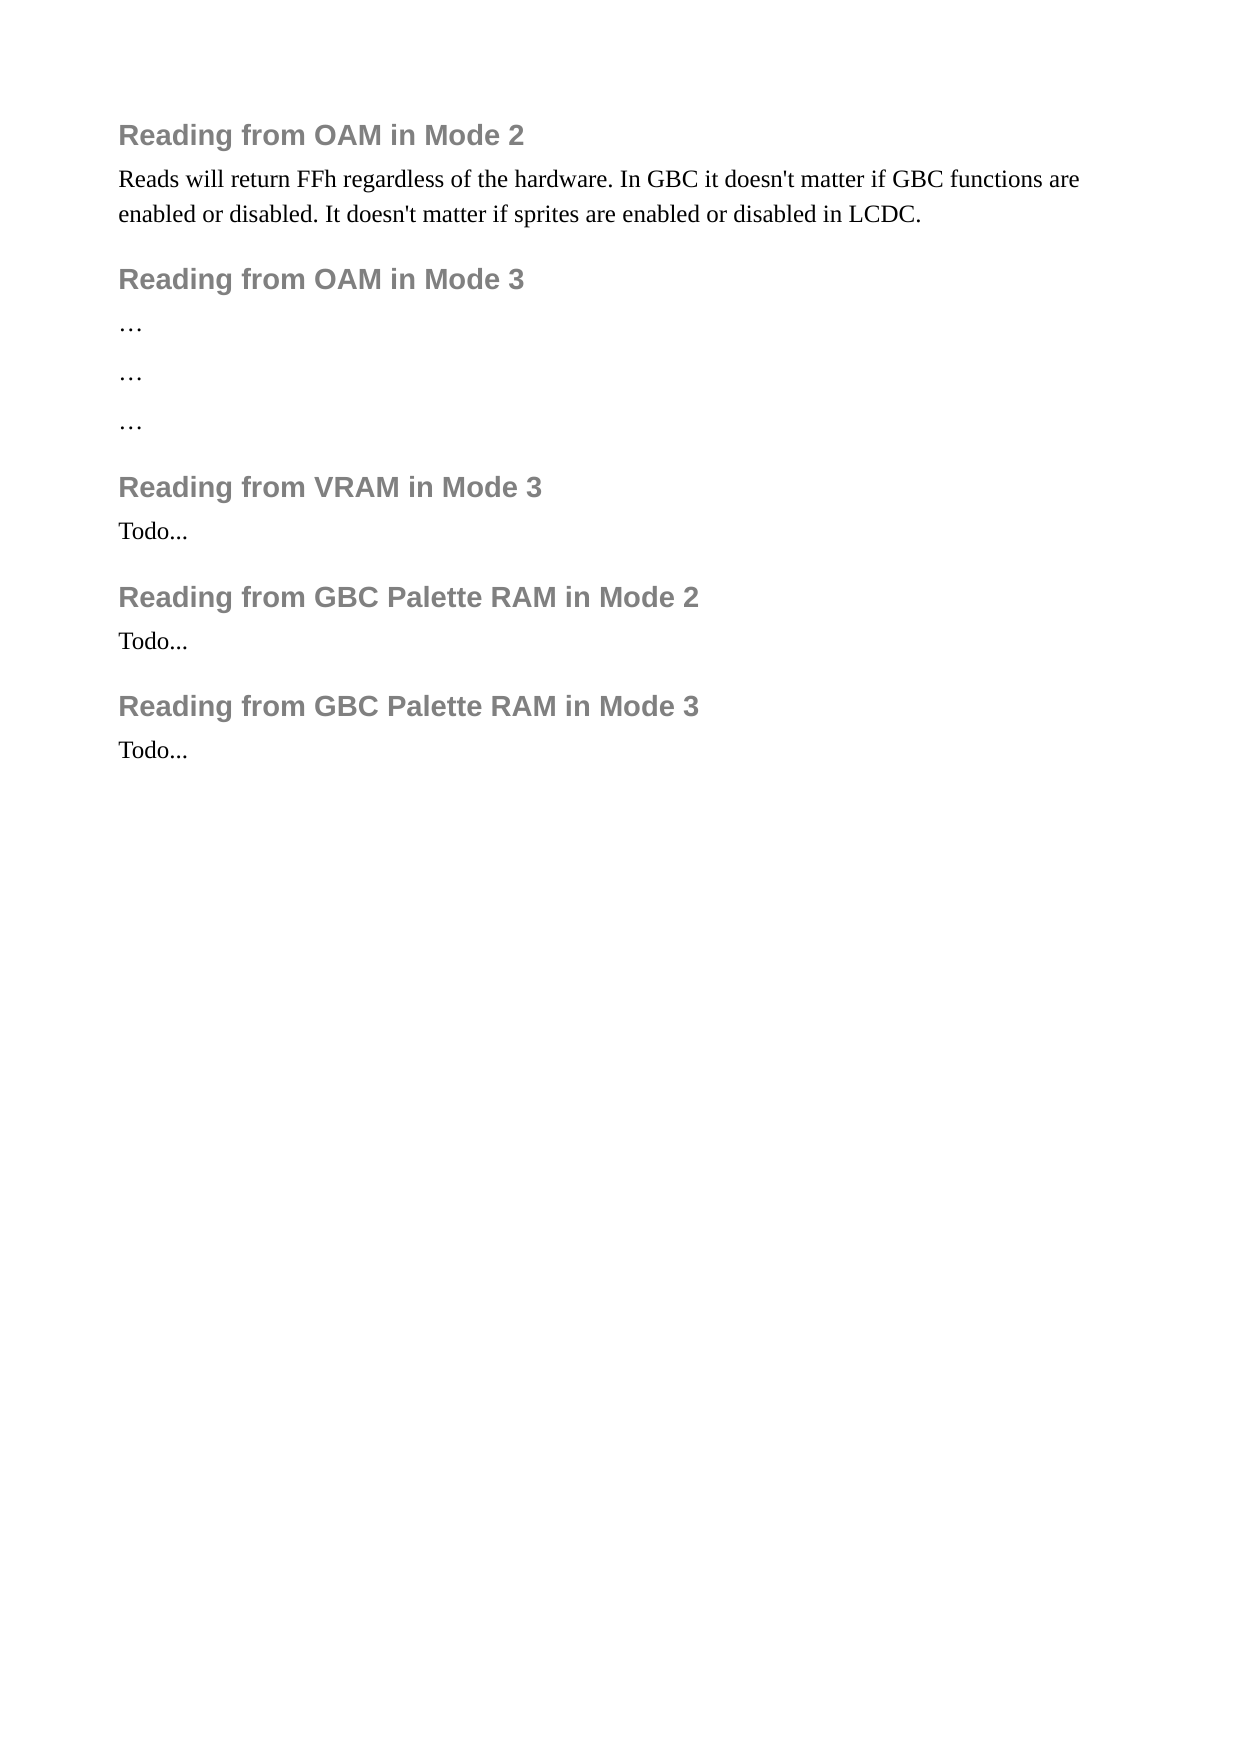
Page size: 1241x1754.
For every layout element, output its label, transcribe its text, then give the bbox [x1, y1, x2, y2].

text … [118, 406, 1122, 435]
text Todo... [118, 736, 1122, 764]
text … [118, 308, 1122, 337]
subtitle Reading from GBC Palette RAM in Mode 3 [118, 689, 1122, 723]
text Reads will return FFh regardless of the hardware. In GBC it doesn't matter if GBC functions are enabled or disabled. It doesn't matter if sprites are enabled or disabled in LCDC. [118, 164, 1122, 227]
subtitle Reading from OAM in Mode 3 [118, 262, 1122, 296]
subtitle Reading from VRAM in Mode 3 [118, 470, 1122, 504]
subtitle Reading from GBC Palette RAM in Mode 2 [118, 580, 1122, 613]
text Todo... [118, 516, 1122, 545]
text … [118, 357, 1122, 386]
subtitle Reading from OAM in Mode 2 [118, 118, 1122, 152]
text Todo... [118, 626, 1122, 654]
